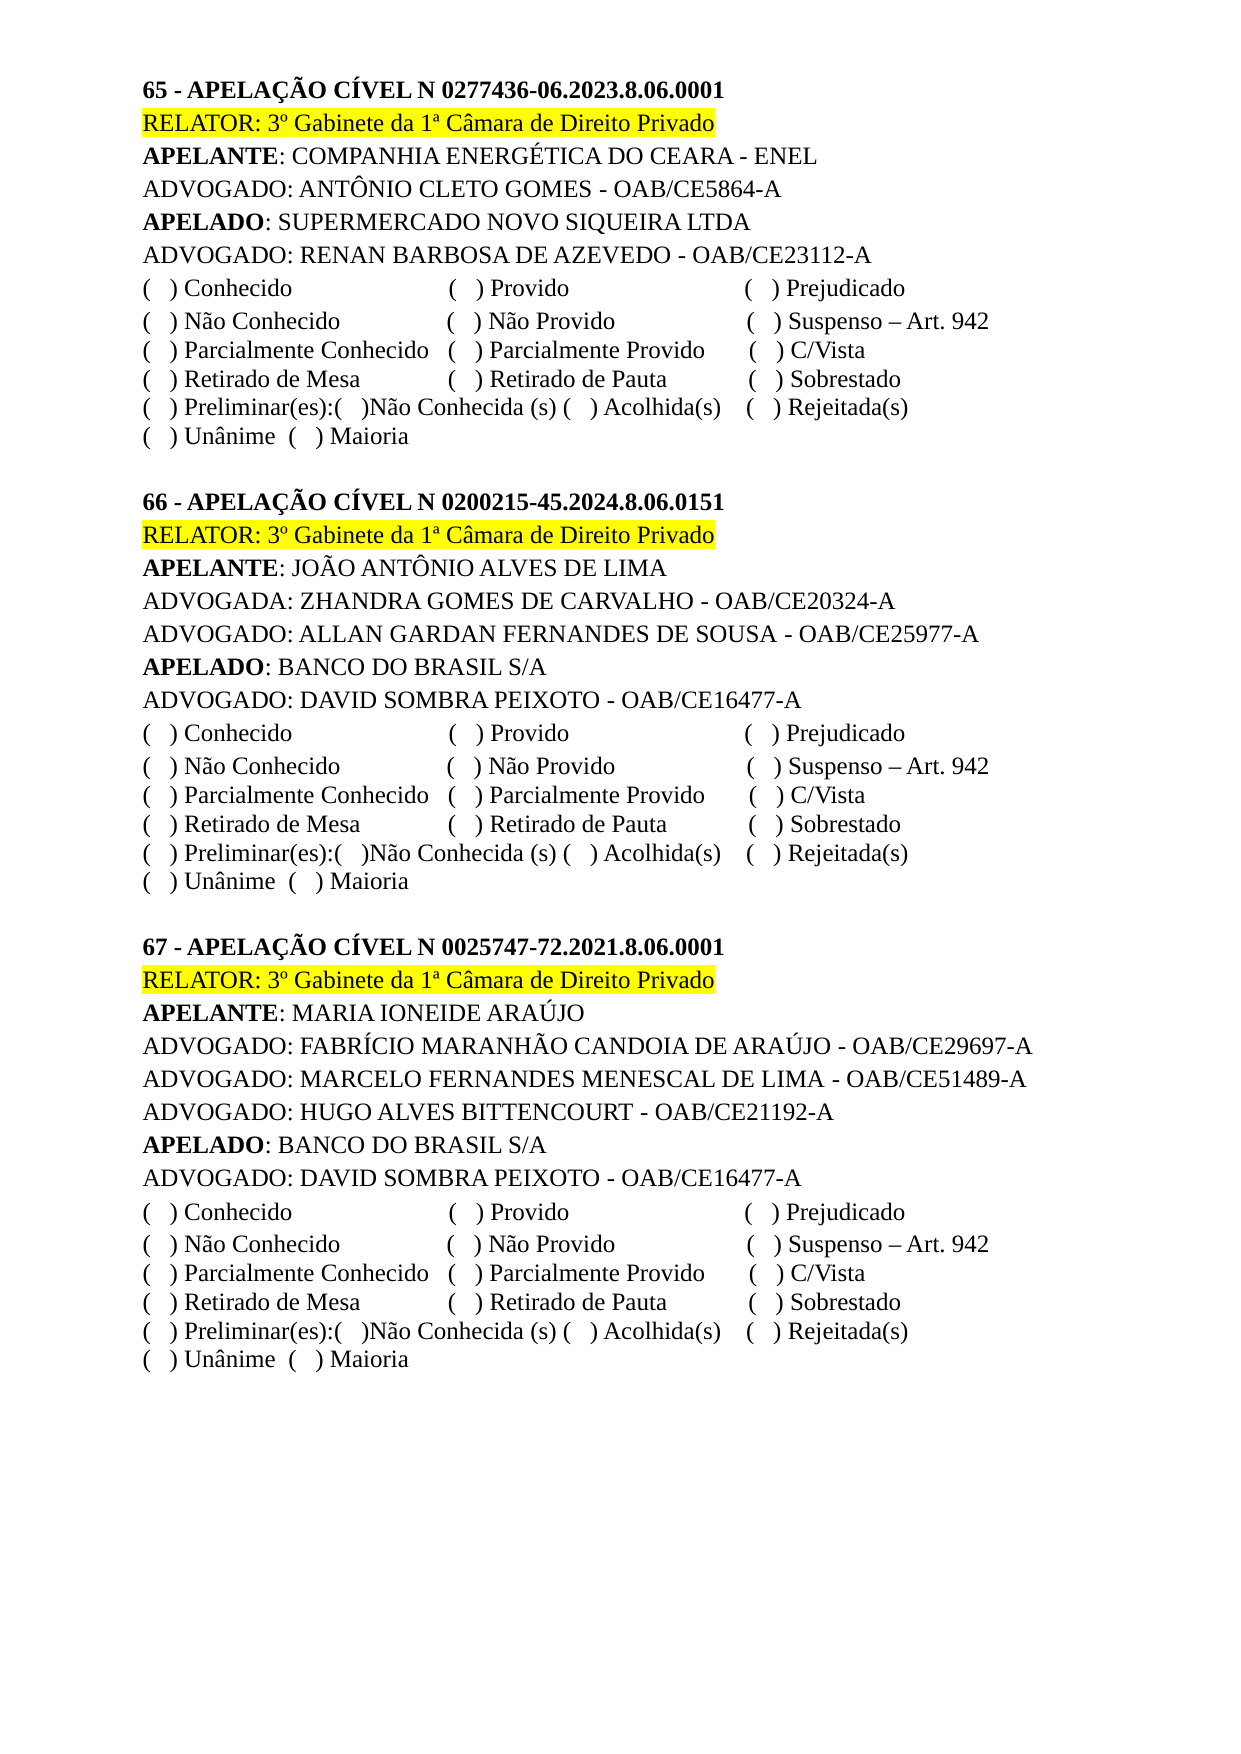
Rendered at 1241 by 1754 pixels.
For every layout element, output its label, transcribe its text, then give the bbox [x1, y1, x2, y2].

text 65 - APELAÇÃO CÍVEL N 0277436-06.2023.8.06.0001 RELATOR: 3º Gabinete da 1ª Câmara de Direito Privado APELANTE: COMPANHIA ENERGÉTICA DO CEARA - ENEL ADVOGADO: ANTÔNIO CLETO GOMES - OAB/CE5864-A APELADO: SUPERMERCADO NOVO SIQUEIRA LTDA ADVOGADO: RENAN BARBOSA DE AZEVEDO - OAB/CE23112-A ( ) Conhecido ( ) Provido ( ) Prejudicado [142, 75, 1141, 302]
text ( ) Não Conhecido ( ) Não Provido ( ) Suspenso – Art. 942 [142, 751, 1141, 780]
text ( ) Parcialmente Conhecido ( ) Parcialmente Provido ( ) C/Vista [142, 335, 1141, 364]
text ( ) Retirado de Mesa ( ) Retirado de Pauta ( ) Sobrestado [142, 809, 1141, 838]
text ( ) Retirado de Mesa ( ) Retirado de Pauta ( ) Sobrestado [142, 364, 1141, 392]
text ( ) Unânime ( ) Maioria 66 - APELAÇÃO CÍVEL N 0200215-45.2024.8.06.0151 RELATOR: 3º Gabinete da 1ª Câmara de Direito Privado APELANTE: JOÃO ANTÔNIO ALVES DE LIMA ADVOGADA: ZHANDRA GOMES DE CARVALHO - OAB/CE20324-A ADVOGADO: ALLAN GARDAN FERNANDES DE SOUSA - OAB/CE25977-A APELADO: BANCO DO BRASIL S/A ADVOGADO: DAVID SOMBRA PEIXOTO - OAB/CE16477-A ( ) Conhecido ( ) Provido ( ) Prejudicado [142, 421, 1141, 747]
text ( ) Preliminar(es):( )Não Conhecida (s) ( ) Acolhida(s) ( ) Rejeitada(s) [142, 1316, 1141, 1344]
text ( ) Preliminar(es):( )Não Conhecida (s) ( ) Acolhida(s) ( ) Rejeitada(s) [142, 838, 1141, 866]
text ( ) Preliminar(es):( )Não Conhecida (s) ( ) Acolhida(s) ( ) Rejeitada(s) [142, 392, 1141, 421]
text ( ) Parcialmente Conhecido ( ) Parcialmente Provido ( ) C/Vista [142, 1258, 1141, 1287]
text ( ) Parcialmente Conhecido ( ) Parcialmente Provido ( ) C/Vista [142, 780, 1141, 809]
text ( ) Unânime ( ) Maioria [142, 1344, 1141, 1439]
text ( ) Unânime ( ) Maioria 67 - APELAÇÃO CÍVEL N 0025747-72.2021.8.06.0001 RELATOR: 3º Gabinete da 1ª Câmara de Direito Privado APELANTE: MARIA IONEIDE ARAÚJO ADVOGADO: FABRÍCIO MARANHÃO CANDOIA DE ARAÚJO - OAB/CE29697-A ADVOGADO: MARCELO FERNANDES MENESCAL DE LIMA - OAB/CE51489-A ADVOGADO: HUGO ALVES BITTENCOURT - OAB/CE21192-A APELADO: BANCO DO BRASIL S/A ADVOGADO: DAVID SOMBRA PEIXOTO - OAB/CE16477-A ( ) Conhecido ( ) Provido ( ) Prejudicado [142, 866, 1141, 1225]
text ( ) Retirado de Mesa ( ) Retirado de Pauta ( ) Sobrestado [142, 1287, 1141, 1316]
text ( ) Não Conhecido ( ) Não Provido ( ) Suspenso – Art. 942 [142, 1229, 1141, 1258]
text ( ) Não Conhecido ( ) Não Provido ( ) Suspenso – Art. 942 [142, 306, 1141, 335]
